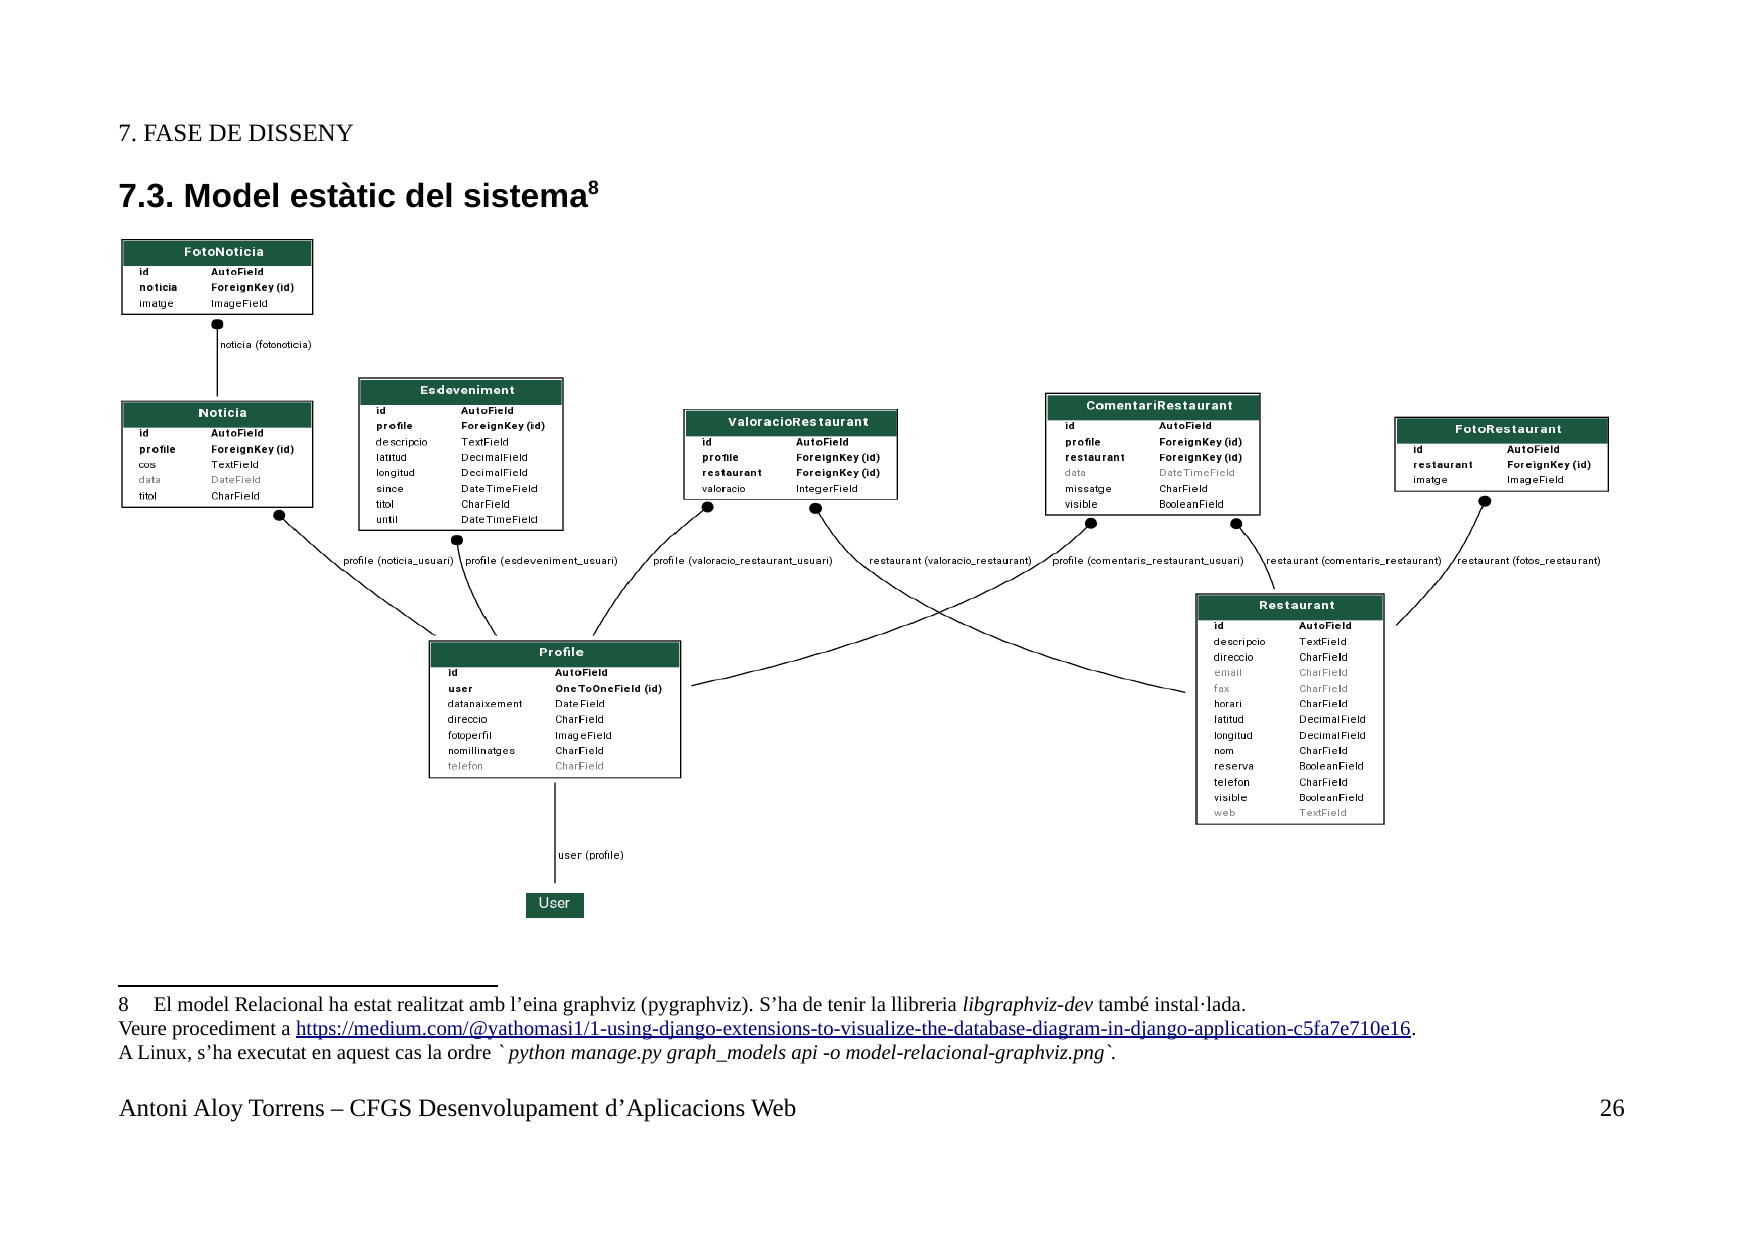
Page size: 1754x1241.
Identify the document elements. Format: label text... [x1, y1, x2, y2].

picture [106, 230, 1625, 931]
subtitle 7.3. Model estàtic del sistema [118, 176, 1636, 215]
text El model Relacional ha estat realitzat amb l’eina graphviz (pygraphviz). S’ha de tenir la llibreria libgraphviz-dev també instal·lada. [118, 992, 1636, 1016]
text Veure procediment a https://medium.com/@yathomasi1/1-using-django-extensions-to-visualize-the-database-diagram-in-django-application-c5fa7e710e16. [118, 1016, 1636, 1040]
text A Linux, s’ha executat en aquest cas la ordre ` python manage.py graph_models api -o model-relacional-graphviz.png`. [118, 1040, 1636, 1064]
